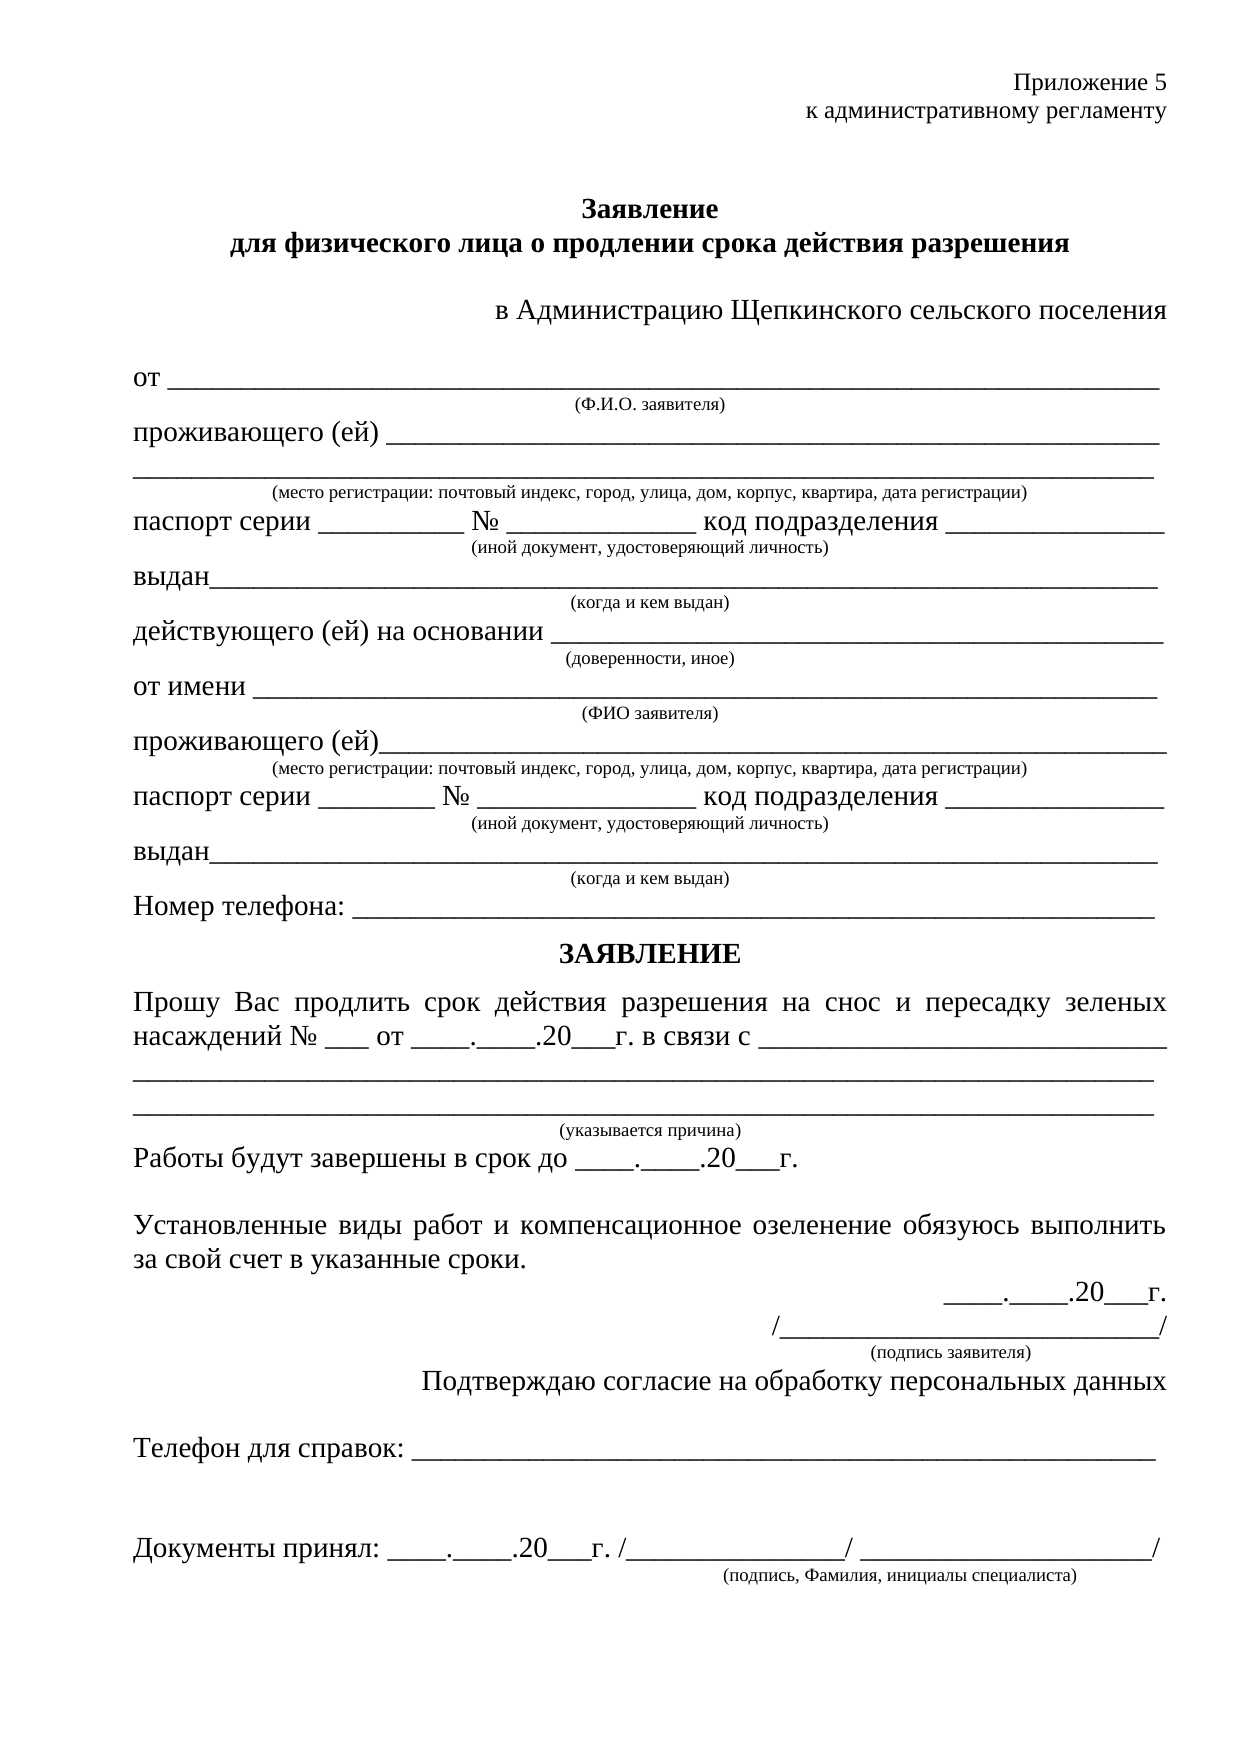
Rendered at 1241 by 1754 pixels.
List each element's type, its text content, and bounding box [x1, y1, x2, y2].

text (подпись, Фамилия, инициалы специалиста) [133, 1564, 1167, 1586]
text в Администрацию Щепкинского сельского поселения [133, 292, 1167, 326]
text (когда и кем выдан) [133, 867, 1167, 888]
text ЗАЯВЛЕНИЕ [133, 936, 1167, 970]
text Телефон для справок: ___________________________________________________ [133, 1430, 1167, 1463]
text проживающего (ей) _____________________________________________________ [133, 414, 1167, 448]
text паспорт серии ________ № _______________ код подразделения _______________ [133, 778, 1167, 812]
text Номер телефона: _______________________________________________________ [133, 888, 1167, 922]
text (иной документ, удостоверяющий личность) [133, 536, 1167, 558]
text (доверенности, иное) [133, 647, 1167, 668]
text ______________________________________________________________________ [133, 1085, 1167, 1118]
text Установленные виды работ и компенсационное озеленение обязуюсь выполнить за свой счет в указанные сроки. [133, 1207, 1167, 1274]
text Документы принял: ____.____.20___г. /_______________/ ____________________/ [133, 1531, 1167, 1564]
text проживающего (ей)______________________________________________________ [133, 723, 1167, 757]
text (место регистрации: почтовый индекс, город, улица, дом, корпус, квартира, дата регистрации) [133, 757, 1167, 778]
text (место регистрации: почтовый индекс, город, улица, дом, корпус, квартира, дата регистрации) [133, 481, 1167, 503]
text ______________________________________________________________________ [133, 448, 1167, 481]
text (ФИО заявителя) [133, 702, 1167, 723]
text Работы будут завершены в срок до ____.____.20___г. [133, 1140, 1167, 1174]
text (когда и кем выдан) [133, 591, 1167, 613]
text (указывается причина) [133, 1118, 1167, 1140]
text от имени ______________________________________________________________ [133, 668, 1167, 702]
text выдан_________________________________________________________________ [133, 833, 1167, 867]
text (иной документ, удостоверяющий личность) [133, 812, 1167, 833]
text ____.____.20___г. [133, 1274, 1167, 1308]
text Прошу Вас продлить срок действия разрешения на снос и пересадку зеленых насаждений № ___ от ____.____.20___г. в связи с ____________________________ ______________________________________________________________________ [133, 984, 1167, 1085]
text от ____________________________________________________________________ [133, 359, 1167, 393]
text для физического лица о продлении срока действия разрешения [133, 225, 1167, 258]
text (подпись заявителя) [133, 1341, 1167, 1363]
text Подтверждаю согласие на обработку персональных данных [133, 1363, 1167, 1396]
text паспорт серии __________ № _____________ код подразделения _______________ [133, 503, 1167, 536]
text выдан_________________________________________________________________ [133, 558, 1167, 591]
text к административному регламенту [133, 96, 1167, 124]
text Приложение 5 [133, 67, 1167, 96]
text Заявление [133, 191, 1167, 225]
text действующего (ей) на основании __________________________________________ [133, 613, 1167, 647]
text /__________________________/ [133, 1308, 1167, 1341]
text (Ф.И.О. заявителя) [133, 393, 1167, 414]
